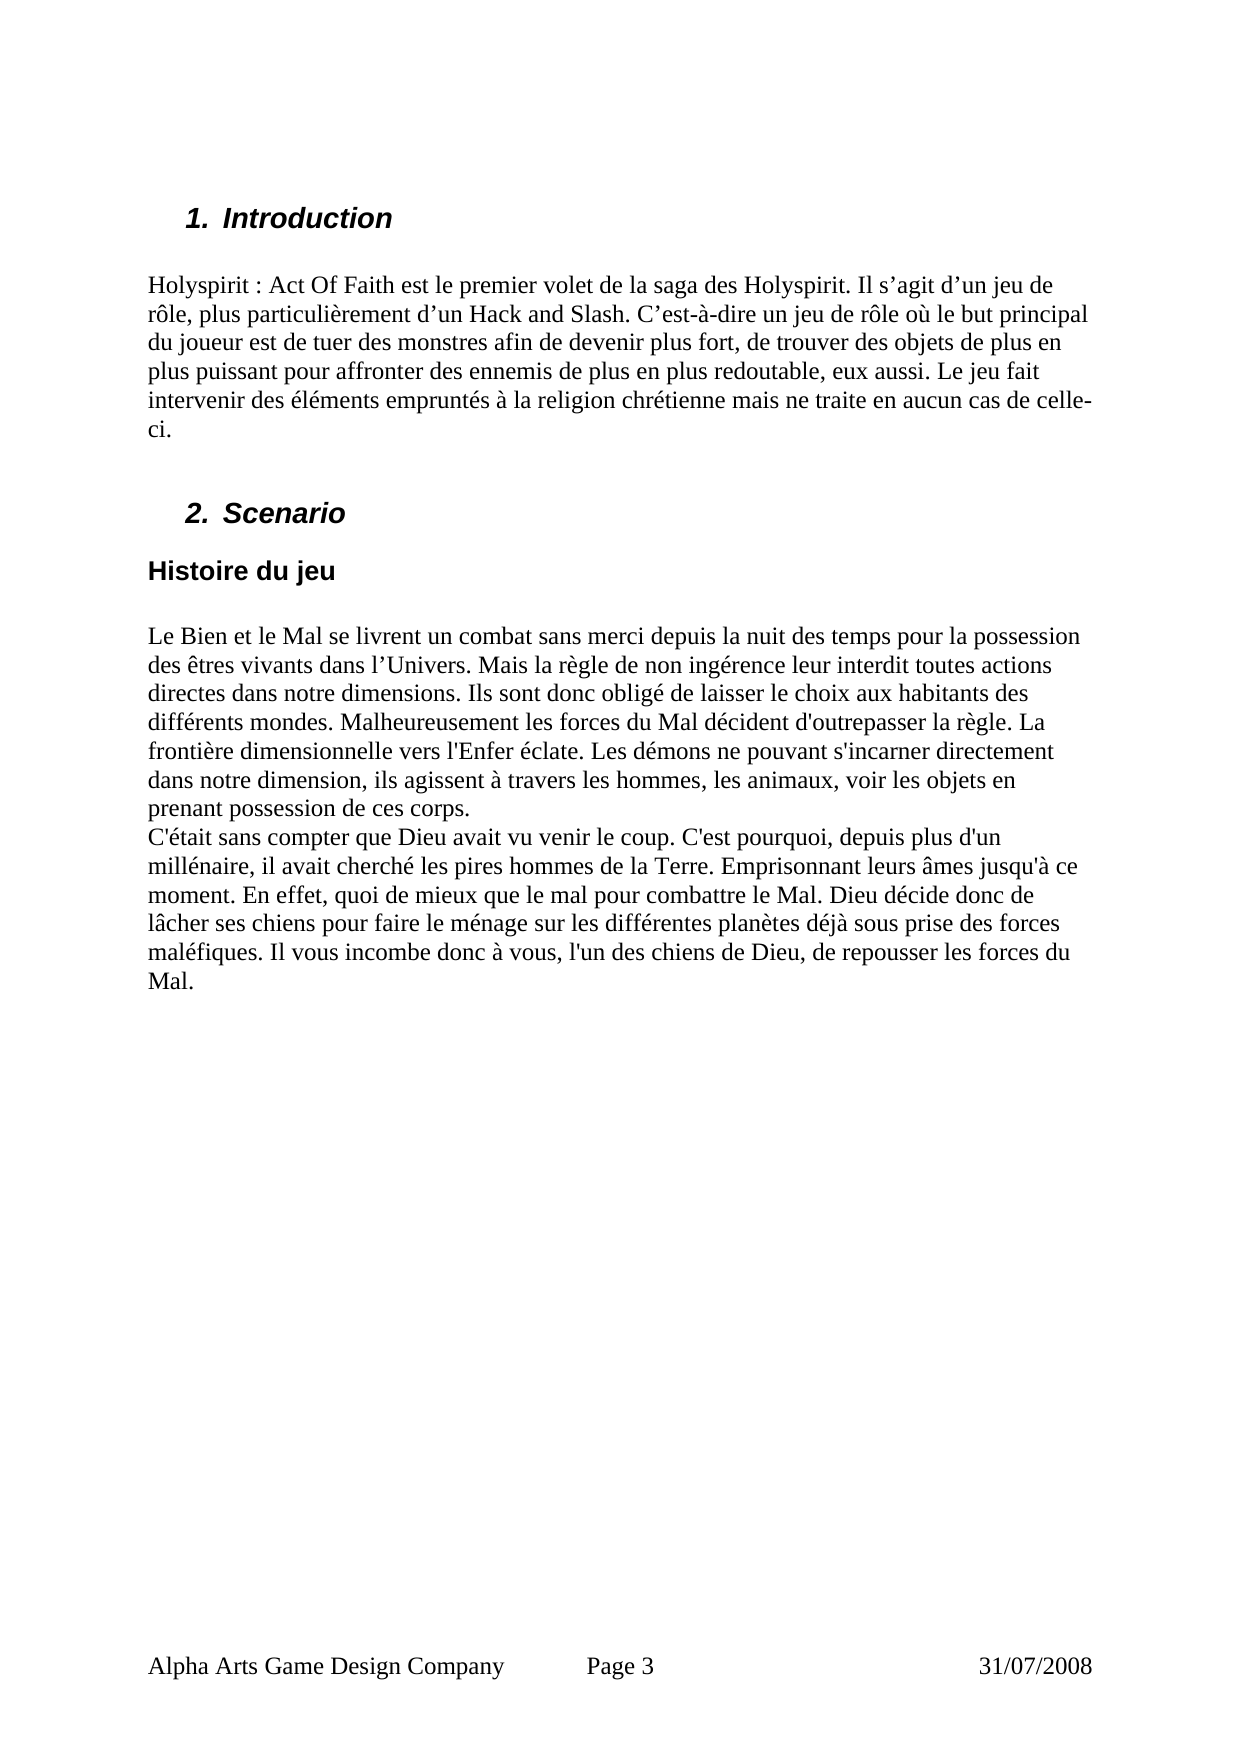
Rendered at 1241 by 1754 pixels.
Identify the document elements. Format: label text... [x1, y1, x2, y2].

text Le Bien et le Mal se livrent un combat sans merci depuis la nuit des temps pour la possession des êtres vivants dans l’Univers. Mais la règle de non ingérence leur interdit toutes actions directes dans notre dimensions. Ils sont donc obligé de laisser le choix aux habitants des différents mondes. Malheureusement les forces du Mal décident d'outrepasser la règle. La frontière dimensionnelle vers l'Enfer éclate. Les démons ne pouvant s'incarner directement dans notre dimension, ils agissent à travers les hommes, les animaux, voir les objets en prenant possession de ces corps. [148, 621, 1092, 822]
subtitle Introduction [185, 201, 1092, 235]
text C'était sans compter que Dieu avait vu venir le coup. C'est pourquoi, depuis plus d'un millénaire, il avait cherché les pires hommes de la Terre. Emprisonnant leurs âmes jusqu'à ce moment. En effet, quoi de mieux que le mal pour combattre le Mal. Dieu décide donc de lâcher ses chiens pour faire le ménage sur les différentes planètes déjà sous prise des forces maléfiques. Il vous incombe donc à vous, l'un des chiens de Dieu, de repousser les forces du Mal. [148, 822, 1092, 995]
subtitle Scenario [185, 496, 1092, 530]
subtitle Histoire du jeu [148, 555, 1092, 586]
text Holyspirit : Act Of Faith est le premier volet de la saga des Holyspirit. Il s’agit d’un jeu de rôle, plus particulièrement d’un Hack and Slash. C’est-à-dire un jeu de rôle où le but principal du joueur est de tuer des monstres afin de devenir plus fort, de trouver des objets de plus en plus puissant pour affronter des ennemis de plus en plus redoutable, eux aussi. Le jeu fait intervenir des éléments empruntés à la religion chrétienne mais ne traite en aucun cas de celle-ci. [148, 270, 1092, 442]
